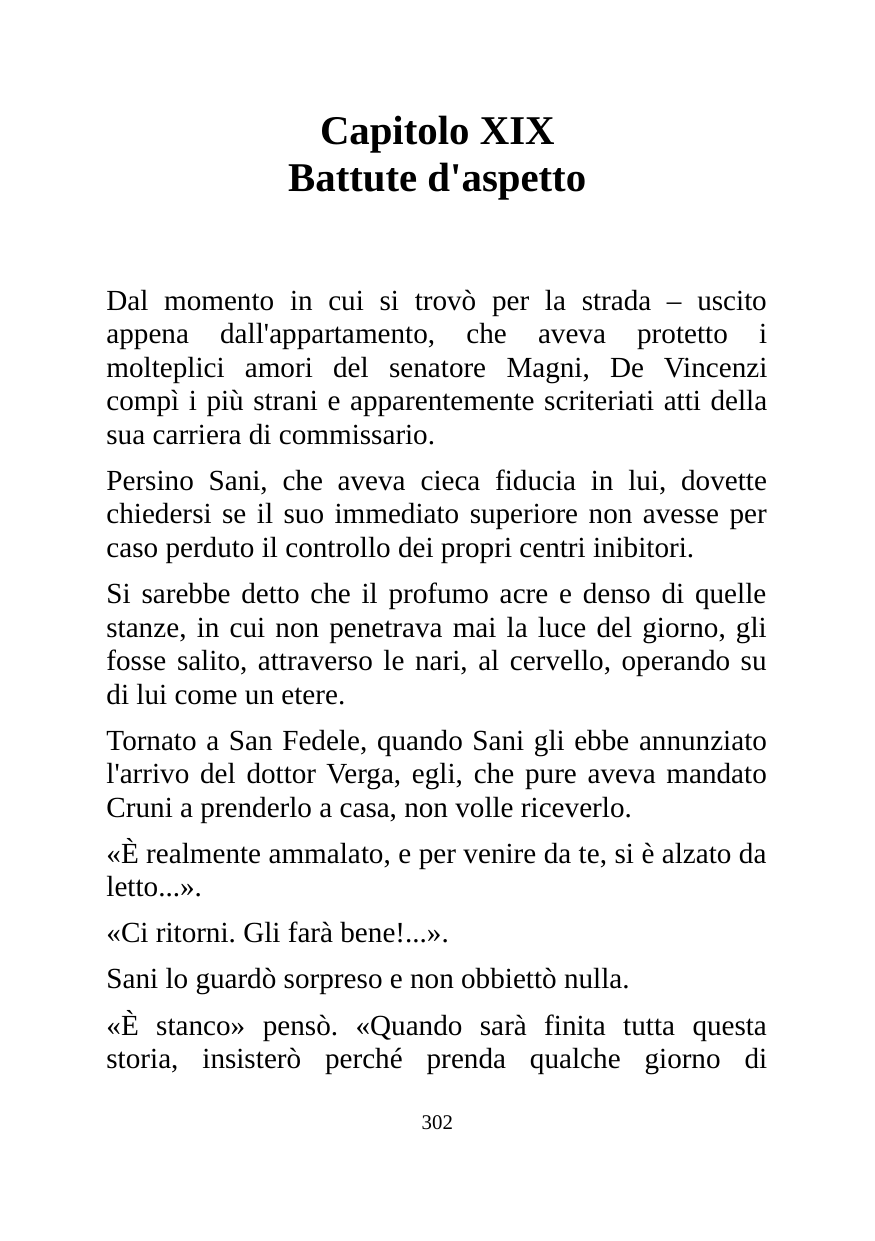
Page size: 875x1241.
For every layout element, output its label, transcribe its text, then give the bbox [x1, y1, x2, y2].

text Tornato a San Fedele, quando Sani gli ebbe annunziato l'arrivo del dottor Verga, egli, che pure aveva mandato Cruni a prenderlo a casa, non volle riceverlo. [106, 723, 768, 823]
text Dal momento in cui si trovò per la strada – uscito appena dall'appartamento, che aveva protetto i molteplici amori del senatore Magni, De Vincenzi compì i più strani e apparentemente scriteriati atti della sua carriera di commissario. [106, 283, 768, 451]
text «È realmente ammalato, e per venire da te, si è alzato da letto...». [106, 836, 768, 903]
text Sani lo guardò sorpreso e non obbiettò nulla. [106, 962, 768, 995]
text «È stanco» pensò. «Quando sarà finita tutta questa storia, insisterò perché prenda qualche giorno di [106, 1008, 768, 1075]
text «Ci ritorni. Gli farà bene!...». [106, 916, 768, 949]
text Si sarebbe detto che il profumo acre e denso di quelle stanze, in cui non penetrava mai la luce del giorno, gli fosse salito, attraverso le nari, al cervello, operando su di lui come un etere. [106, 576, 768, 710]
text Persino Sani, che aveva cieca fiducia in lui, dovette chiedersi se il suo immediato superiore non avesse per caso perduto il controllo dei propri centri inibitori. [106, 463, 768, 564]
subtitle Capitolo XIX Battute d'aspetto [106, 106, 768, 200]
